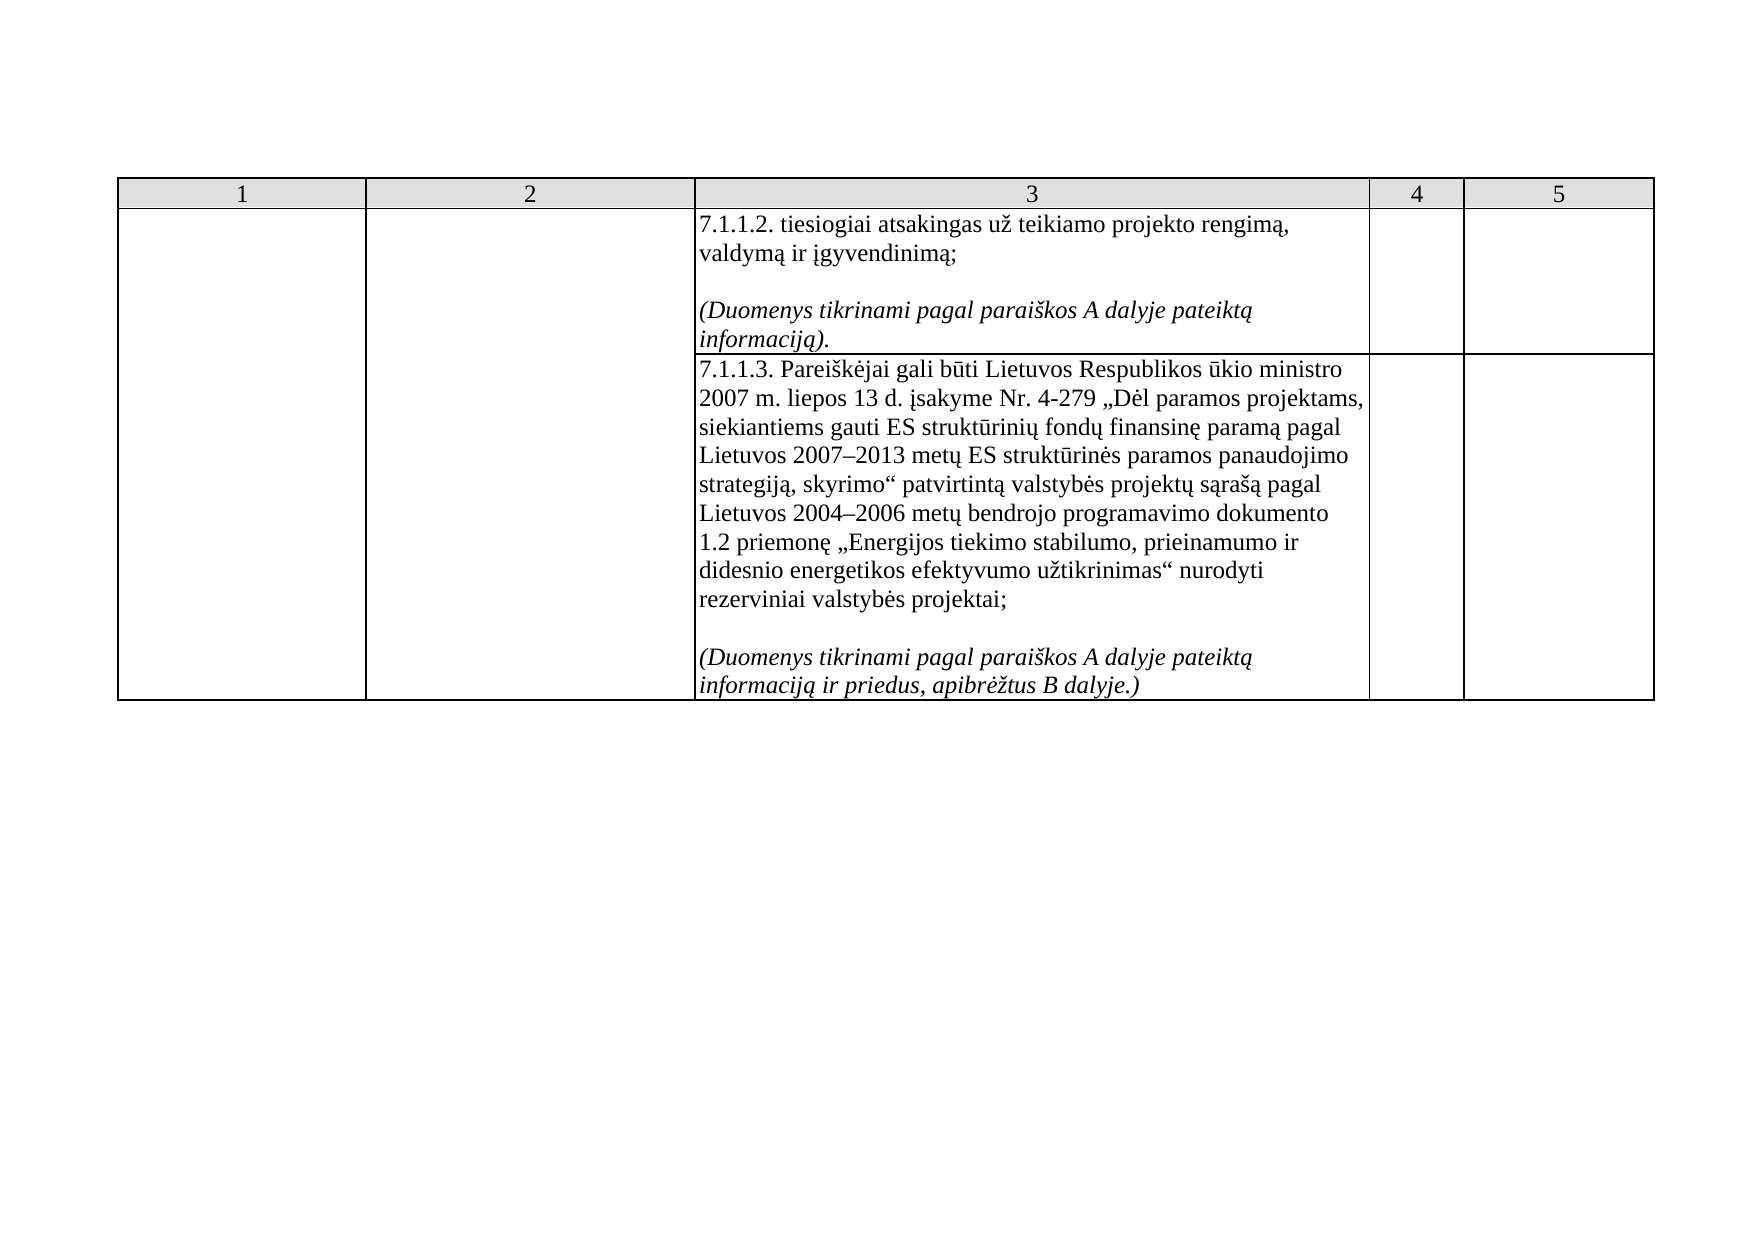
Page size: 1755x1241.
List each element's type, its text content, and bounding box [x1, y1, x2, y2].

table_header 2 [367, 179, 694, 207]
table_header 4 [1370, 179, 1463, 207]
table_cell 7.1.1.3. Pareiškėjai gali būti Lietuvos Respublikos ūkio ministro 2007 m. liepos 13 d. įsakyme Nr. 4-279 „Dėl paramos projektams, siekiantiems gauti ES struktūrinių fondų finansinę paramą pagal Lietuvos 2007–2013 metų ES struktūrinės paramos panaudojimo strategiją, skyrimo“ patvirtintą valstybės projektų sąrašą pagal Lietuvos 2004–2006 metų bendrojo programavimo dokumento 1.2 priemonę „Energijos tiekimo stabilumo, prieinamumo ir didesnio energetikos efektyvumo užtikrinimas“ nurodyti rezerviniai valstybės projektai; (Duomenys tikrinami pagal paraiškos A dalyje pateiktą informaciją ir priedus, apibrėžtus B dalyje.) [696, 355, 1369, 699]
table_cell [1465, 355, 1653, 699]
table_cell [1465, 209, 1653, 353]
table_cell 7.1.1.2. tiesiogiai atsakingas už teikiamo projekto rengimą, valdymą ir įgyvendinimą; (Duomenys tikrinami pagal paraiškos A dalyje pateiktą informaciją). [696, 209, 1369, 353]
table_header 3 [696, 179, 1369, 207]
table_header 5 [1465, 179, 1653, 207]
table_cell [367, 209, 694, 699]
table_cell [1370, 209, 1463, 353]
table_header 1 [119, 179, 365, 207]
table_cell [119, 209, 365, 699]
table_cell [1370, 355, 1463, 699]
